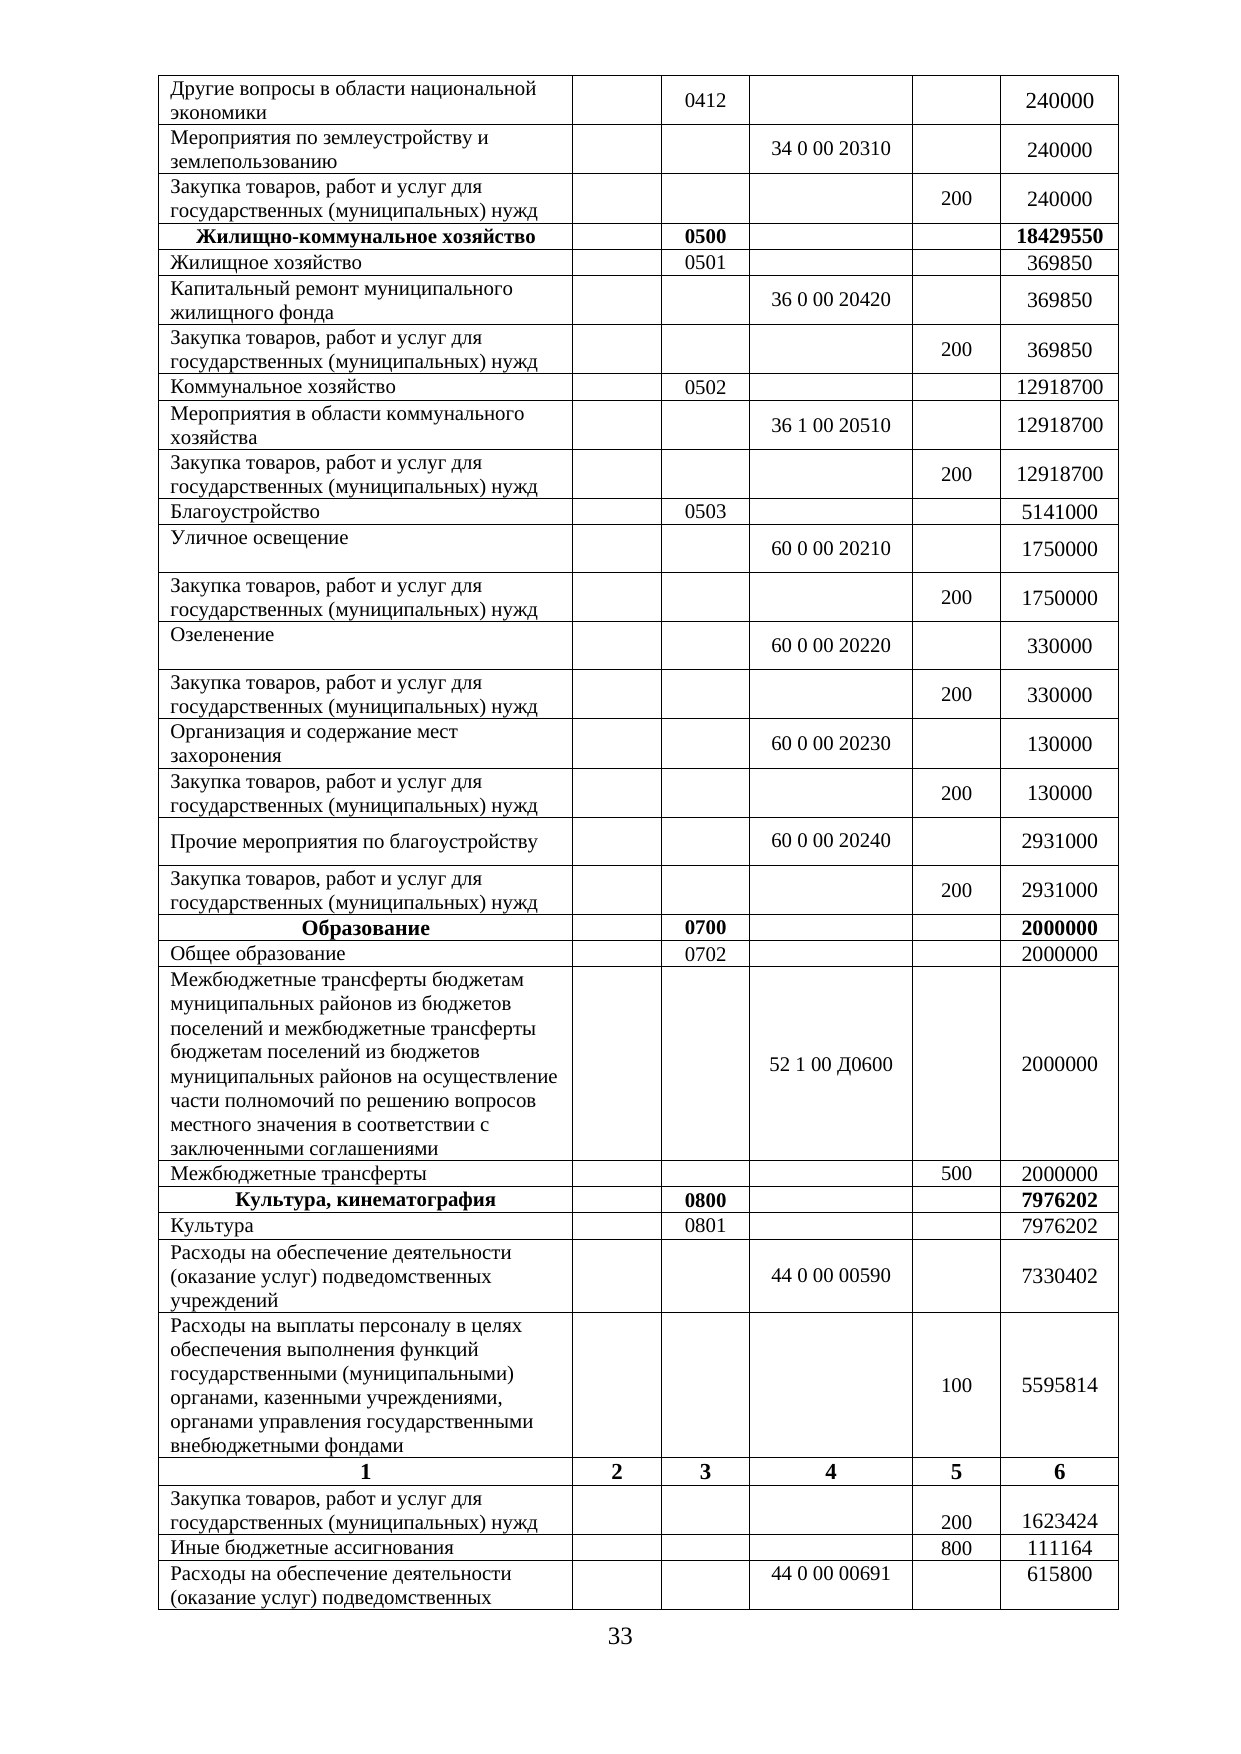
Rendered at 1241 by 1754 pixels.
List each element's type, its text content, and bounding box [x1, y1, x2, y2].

table_cell [573, 525, 661, 572]
table_cell [662, 1486, 749, 1534]
table_cell [913, 1213, 1000, 1238]
table_cell 369850 [1001, 276, 1118, 324]
table_cell [662, 670, 749, 718]
table_cell 0412 [662, 76, 749, 124]
table_cell 200 [913, 450, 1000, 498]
table_cell Иные бюджетные ассигнования [159, 1535, 572, 1560]
table_cell 200 [913, 325, 1000, 373]
table_cell 36 0 00 20420 [750, 276, 912, 324]
table_cell Уличное освещение [159, 525, 572, 572]
table_cell Коммунальное хозяйство [159, 374, 572, 399]
table_cell [662, 276, 749, 324]
table_cell Закупка товаров, работ и услуг для государственных (муниципальных) нужд [159, 670, 572, 718]
table_cell 3 [662, 1458, 749, 1484]
table_cell [662, 769, 749, 817]
table_cell [573, 573, 661, 621]
table_cell Мероприятия в области коммунального хозяйства [159, 401, 572, 449]
table_cell [573, 1535, 661, 1560]
table_cell 60 0 00 20220 [750, 622, 912, 669]
table_cell [913, 250, 1000, 275]
table_cell 1750000 [1001, 525, 1118, 572]
table_cell [750, 224, 912, 249]
table_cell Расходы на выплаты персоналу в целях обеспечения выполнения функций государственными (муниципальными) органами, казенными учреждениями, органами управления государственными внебюджетными фондами [159, 1313, 572, 1457]
table_cell 5141000 [1001, 499, 1118, 524]
table_cell Общее образование [159, 941, 572, 966]
table_cell [662, 1535, 749, 1560]
table_cell Мероприятия по землеустройству и землепользованию [159, 125, 572, 173]
table_cell Расходы на обеспечение деятельности (оказание услуг) подведомственных учреждений [159, 1240, 572, 1312]
table_cell [573, 866, 661, 914]
table_cell [750, 1213, 912, 1238]
table_cell [662, 573, 749, 621]
table_cell [750, 915, 912, 940]
table_cell Организация и содержание мест захоронения [159, 719, 572, 767]
table_cell 2931000 [1001, 866, 1118, 914]
table_cell 12918700 [1001, 401, 1118, 449]
table_cell [913, 622, 1000, 669]
table_cell 44 0 00 00691 [750, 1561, 912, 1609]
table_cell 2 [573, 1458, 661, 1484]
table_cell [913, 525, 1000, 572]
table_cell 500 [913, 1161, 1000, 1186]
table_cell Жилищно-коммунальное хозяйство [159, 224, 572, 249]
table_cell 12918700 [1001, 374, 1118, 399]
table_cell 130000 [1001, 769, 1118, 817]
table_cell Культура, кинематография [159, 1187, 572, 1212]
table_cell 0503 [662, 499, 749, 524]
table_cell Озеленение [159, 622, 572, 669]
table_cell 44 0 00 00590 [750, 1240, 912, 1312]
table_cell [750, 1535, 912, 1560]
table_cell [750, 499, 912, 524]
table_cell [750, 1313, 912, 1457]
table_cell [662, 622, 749, 669]
table_cell [750, 1161, 912, 1186]
table_cell 36 1 00 20510 [750, 401, 912, 449]
table_cell [573, 941, 661, 966]
table_cell 200 [913, 1486, 1000, 1534]
table_cell 7976202 [1001, 1213, 1118, 1238]
table_cell [750, 1187, 912, 1212]
table_cell [573, 818, 661, 864]
table_cell 800 [913, 1535, 1000, 1560]
table_cell 60 0 00 20240 [750, 818, 912, 864]
table_cell 330000 [1001, 622, 1118, 669]
table_cell 2000000 [1001, 1161, 1118, 1186]
table_cell [750, 769, 912, 817]
table_cell [573, 1561, 661, 1609]
table_cell [913, 224, 1000, 249]
table_cell [662, 525, 749, 572]
table_cell [573, 622, 661, 669]
table_cell [573, 450, 661, 498]
table_cell Культура [159, 1213, 572, 1238]
table_cell [662, 719, 749, 767]
table_cell Капитальный ремонт муниципального жилищного фонда [159, 276, 572, 324]
table_cell 100 [913, 1313, 1000, 1457]
table_cell 0702 [662, 941, 749, 966]
table_cell [913, 125, 1000, 173]
table_cell 1623424 [1001, 1486, 1118, 1534]
table_cell 240000 [1001, 76, 1118, 124]
table_cell [913, 76, 1000, 124]
table_cell Межбюджетные трансферты [159, 1161, 572, 1186]
table_cell 0501 [662, 250, 749, 275]
table_cell [750, 374, 912, 399]
table_cell 2931000 [1001, 818, 1118, 864]
table_cell Благоустройство [159, 499, 572, 524]
table_cell 7976202 [1001, 1187, 1118, 1212]
table_cell [573, 224, 661, 249]
table_cell Закупка товаров, работ и услуг для государственных (муниципальных) нужд [159, 325, 572, 373]
table_cell 5 [913, 1458, 1000, 1484]
table_cell 18429550 [1001, 224, 1118, 249]
table_cell Закупка товаров, работ и услуг для государственных (муниципальных) нужд [159, 174, 572, 222]
table_cell 60 0 00 20210 [750, 525, 912, 572]
table_cell Закупка товаров, работ и услуг для государственных (муниципальных) нужд [159, 573, 572, 621]
table_cell [573, 915, 661, 940]
table_cell [573, 1313, 661, 1457]
table_cell 200 [913, 174, 1000, 222]
table_cell Образование [159, 915, 572, 940]
table_cell [750, 76, 912, 124]
table_cell 0502 [662, 374, 749, 399]
table_cell [573, 401, 661, 449]
table_cell [573, 1161, 661, 1186]
table_cell [913, 401, 1000, 449]
table_cell 12918700 [1001, 450, 1118, 498]
table_cell [750, 866, 912, 914]
table_cell [750, 325, 912, 373]
table_cell Жилищное хозяйство [159, 250, 572, 275]
table_cell 240000 [1001, 174, 1118, 222]
table_cell [913, 941, 1000, 966]
table_cell 0801 [662, 1213, 749, 1238]
table_cell [913, 1240, 1000, 1312]
table_cell [662, 866, 749, 914]
table_cell [573, 125, 661, 173]
table_cell 615800 [1001, 1561, 1118, 1609]
table_cell 6 [1001, 1458, 1118, 1484]
table_cell [573, 1486, 661, 1534]
table_cell Закупка товаров, работ и услуг для государственных (муниципальных) нужд [159, 1486, 572, 1534]
table_cell [573, 1240, 661, 1312]
table_cell [662, 1240, 749, 1312]
table_cell [573, 325, 661, 373]
table_cell [913, 276, 1000, 324]
table_cell 200 [913, 769, 1000, 817]
table_cell [913, 719, 1000, 767]
table_cell [573, 967, 661, 1160]
table_cell 200 [913, 670, 1000, 718]
table_cell 369850 [1001, 325, 1118, 373]
table_cell 200 [913, 573, 1000, 621]
table_cell Закупка товаров, работ и услуг для государственных (муниципальных) нужд [159, 769, 572, 817]
table_cell [662, 125, 749, 173]
table_cell 130000 [1001, 719, 1118, 767]
table_cell [913, 499, 1000, 524]
table_cell 200 [913, 866, 1000, 914]
table_cell 111164 [1001, 1535, 1118, 1560]
table_cell Прочие мероприятия по благоустройству [159, 818, 572, 864]
table_cell 4 [750, 1458, 912, 1484]
table_cell [573, 769, 661, 817]
table_cell [573, 174, 661, 222]
table_cell 1 [159, 1458, 572, 1484]
table_cell [662, 1161, 749, 1186]
table_cell [913, 374, 1000, 399]
table_cell [573, 719, 661, 767]
table_cell [913, 818, 1000, 864]
table_cell [573, 499, 661, 524]
table_cell [662, 450, 749, 498]
table_cell [573, 670, 661, 718]
table_cell 0800 [662, 1187, 749, 1212]
table_cell [662, 1561, 749, 1609]
table_cell 60 0 00 20230 [750, 719, 912, 767]
table_cell [573, 250, 661, 275]
table_cell 7330402 [1001, 1240, 1118, 1312]
table_cell [750, 573, 912, 621]
table_cell 5595814 [1001, 1313, 1118, 1457]
table_cell [913, 967, 1000, 1160]
table_cell 240000 [1001, 125, 1118, 173]
table_cell 2000000 [1001, 915, 1118, 940]
table_cell [662, 325, 749, 373]
table_cell [573, 76, 661, 124]
table_cell [573, 1187, 661, 1212]
table_cell Расходы на обеспечение деятельности (оказание услуг) подведомственных [159, 1561, 572, 1609]
table_cell Другие вопросы в области национальной экономики [159, 76, 572, 124]
table_cell Закупка товаров, работ и услуг для государственных (муниципальных) нужд [159, 866, 572, 914]
table_cell 1750000 [1001, 573, 1118, 621]
table_cell Закупка товаров, работ и услуг для государственных (муниципальных) нужд [159, 450, 572, 498]
table_cell [573, 1213, 661, 1238]
table_cell [913, 915, 1000, 940]
table_cell 34 0 00 20310 [750, 125, 912, 173]
table_cell [750, 174, 912, 222]
table_cell [662, 967, 749, 1160]
table_cell 369850 [1001, 250, 1118, 275]
table_cell 330000 [1001, 670, 1118, 718]
table_cell [750, 1486, 912, 1534]
table_cell [573, 374, 661, 399]
table_cell 2000000 [1001, 967, 1118, 1160]
table_cell [662, 401, 749, 449]
table_cell 0700 [662, 915, 749, 940]
table_cell [750, 670, 912, 718]
table_cell [750, 941, 912, 966]
table_cell [913, 1561, 1000, 1609]
table_cell [662, 1313, 749, 1457]
table_cell [573, 276, 661, 324]
table_cell [750, 250, 912, 275]
table_cell 2000000 [1001, 941, 1118, 966]
table_cell [662, 174, 749, 222]
table_cell [662, 818, 749, 864]
table_cell [913, 1187, 1000, 1212]
table_cell [750, 450, 912, 498]
table_cell 52 1 00 Д0600 [750, 967, 912, 1160]
table_cell 0500 [662, 224, 749, 249]
table_cell Межбюджетные трансферты бюджетам муниципальных районов из бюджетов поселений и межбюджетные трансферты бюджетам поселений из бюджетов муниципальных районов на осуществление части полномочий по решению вопросов местного значения в соответствии с заключенными соглашениями [159, 967, 572, 1160]
